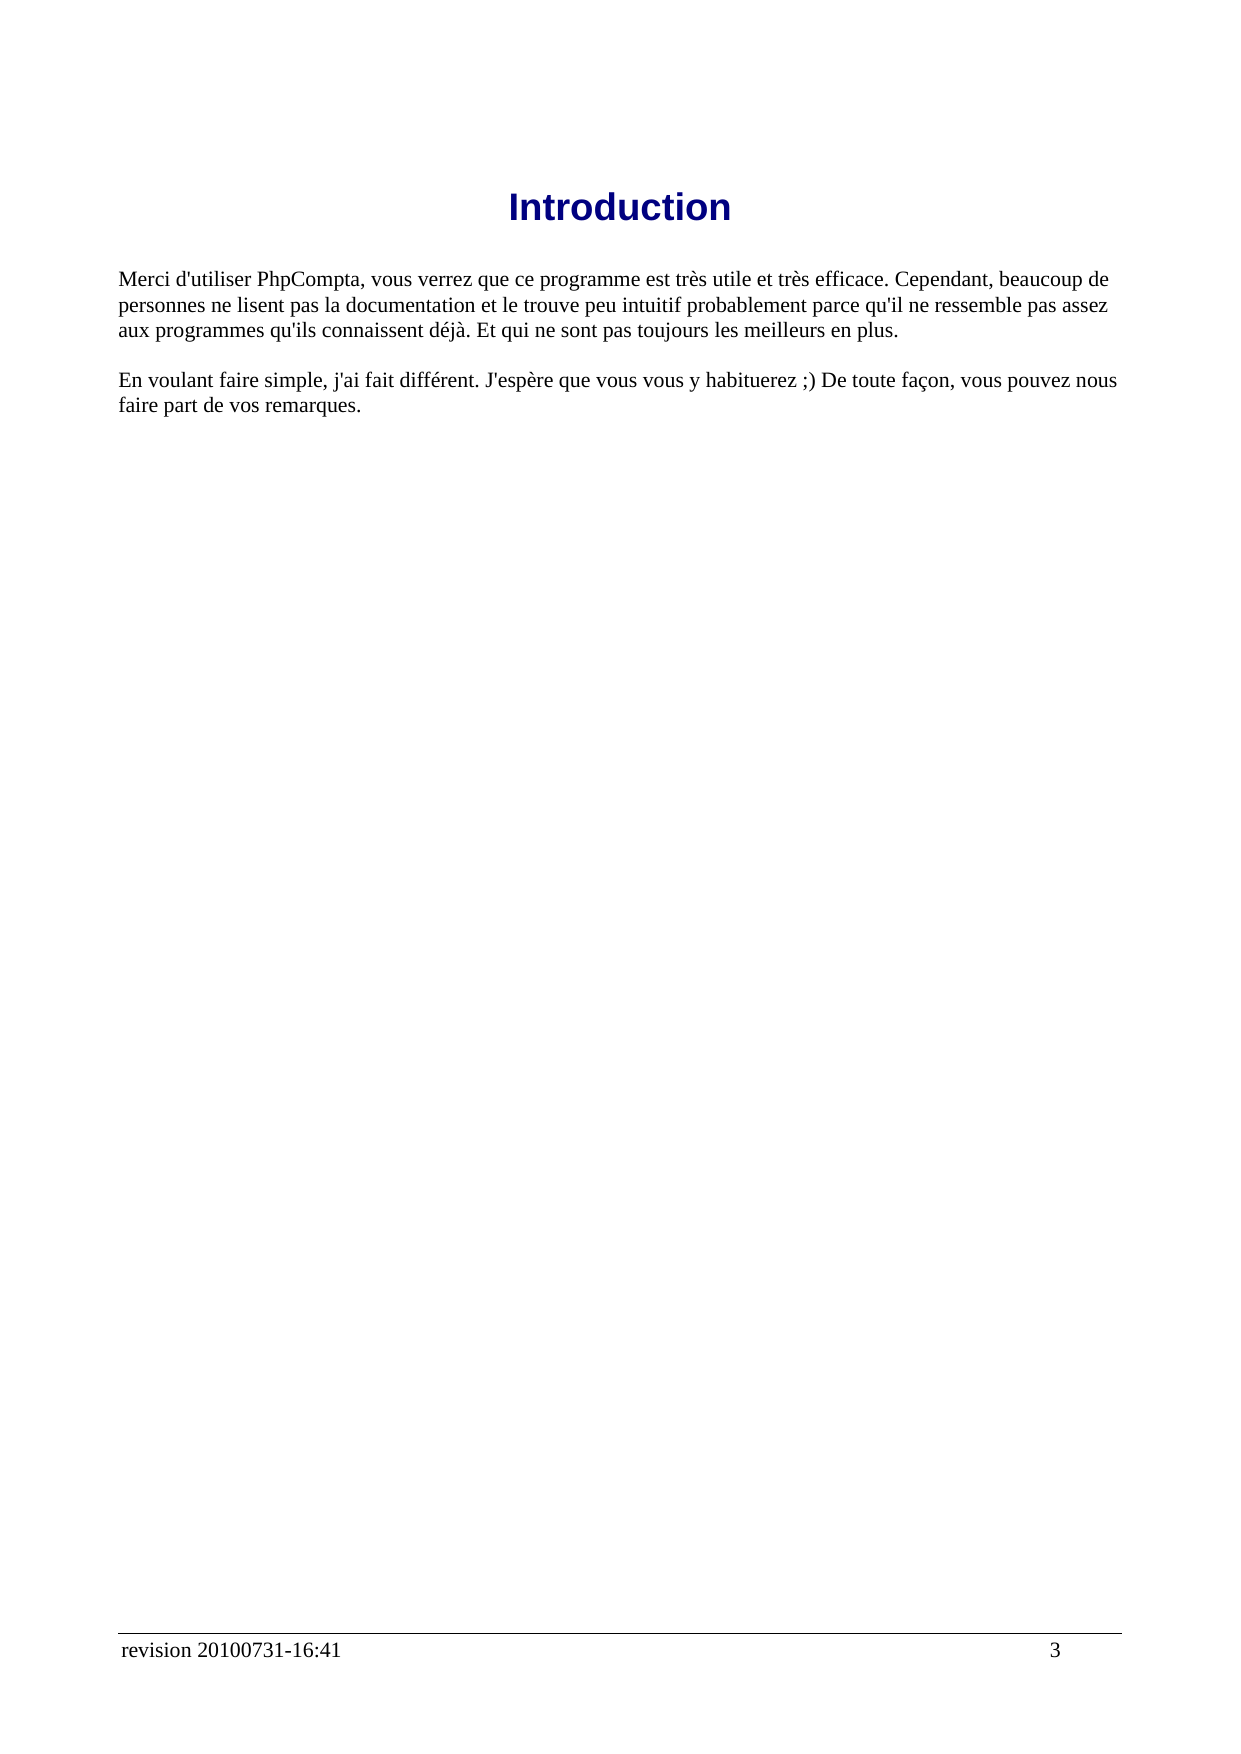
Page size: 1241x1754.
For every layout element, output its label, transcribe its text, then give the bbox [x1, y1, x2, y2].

text En voulant faire simple, j'ai fait différent. J'espère que vous vous y habituerez ;) De toute façon, vous pouvez nous faire part de vos remarques. [118, 367, 1122, 418]
subtitle Introduction [118, 184, 1122, 229]
text Merci d'utiliser PhpCompta, vous verrez que ce programme est très utile et très efficace. Cependant, beaucoup de personnes ne lisent pas la documentation et le trouve peu intuitif probablement parce qu'il ne ressemble pas assez aux programmes qu'ils connaissent déjà. Et qui ne sont pas toujours les meilleurs en plus. [118, 266, 1122, 342]
